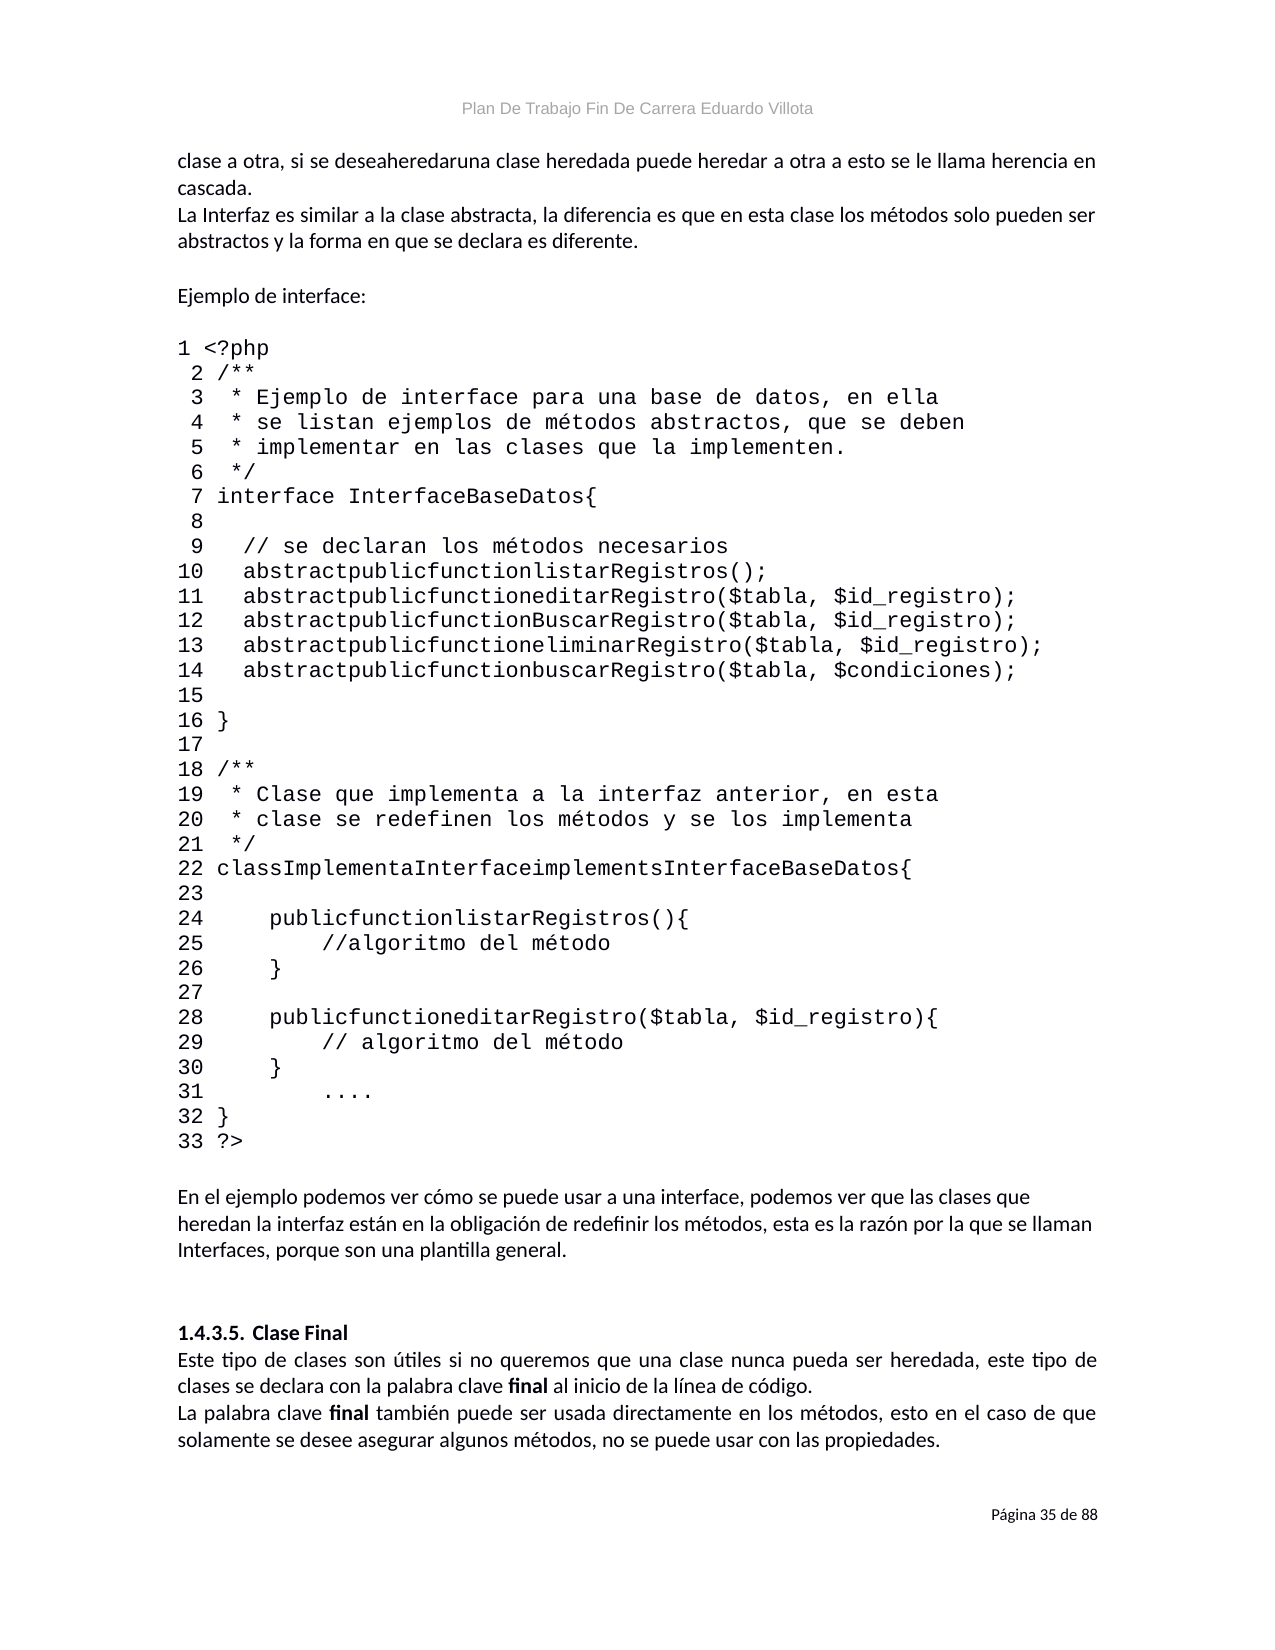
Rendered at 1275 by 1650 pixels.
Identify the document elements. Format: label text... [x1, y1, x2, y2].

text La palabra clave final también puede ser usada directamente en los métodos, esto en el caso de que solamente se desee asegurar algunos métodos, no se puede usar con las propiedades. [177, 1399, 1098, 1452]
text 12 abstractpublicfunctionBuscarRegistro($tabla, $id_registro); [177, 610, 1098, 634]
text 8 [177, 511, 1098, 535]
text 20 * clase se redefinen los métodos y se los implementa [177, 808, 1098, 833]
text La Interfaz es similar a la clase abstracta, la diferencia es que en esta clase los métodos solo pueden ser abstractos y la forma en que se declara es diferente. [177, 201, 1098, 254]
text 9 // se declaran los métodos necesarios [177, 535, 1098, 560]
text 26 } [177, 957, 1098, 982]
text 1.4.3.5. Clase Final [177, 1319, 1098, 1346]
text 27 [177, 982, 1098, 1006]
text 14 abstractpublicfunctionbuscarRegistro($tabla, $condiciones); [177, 659, 1098, 684]
text 13 abstractpublicfunctioneliminarRegistro($tabla, $id_registro); [177, 634, 1098, 659]
text 11 abstractpublicfunctioneditarRegistro($tabla, $id_registro); [177, 585, 1098, 610]
text Este tipo de clases son útiles si no queremos que una clase nunca pueda ser heredada, este tipo de clases se declara con la palabra clave final al inicio de la línea de código. [177, 1346, 1098, 1399]
text 33 ?> [177, 1130, 1098, 1155]
text 7 interface InterfaceBaseDatos{ [177, 486, 1098, 511]
text 25 //algoritmo del método [177, 932, 1098, 957]
text 24 publicfunctionlistarRegistros(){ [177, 907, 1098, 932]
text En el ejemplo podemos ver cómo se puede usar a una interface, podemos ver que las clases que heredan la interfaz están en la obligación de redefinir los métodos, esta es la razón por la que se llaman Interfaces, porque son una plantilla general. [177, 1183, 1098, 1263]
text 29 // algoritmo del método [177, 1031, 1098, 1056]
text 28 publicfunctioneditarRegistro($tabla, $id_registro){ [177, 1006, 1098, 1031]
text 1 <?php [177, 337, 1098, 362]
text 31 .... [177, 1081, 1098, 1106]
text 32 } [177, 1106, 1098, 1130]
text 16 } [177, 709, 1098, 734]
text Ejemplo de interface: [177, 282, 1098, 309]
text 21 */ [177, 833, 1098, 858]
text 2 /** [177, 362, 1098, 387]
text 15 [177, 684, 1098, 709]
text 22 classImplementaInterfaceimplementsInterfaceBaseDatos{ [177, 858, 1098, 882]
text clase a otra, si se deseaheredaruna clase heredada puede heredar a otra a esto se le llama herencia en cascada. [177, 148, 1098, 201]
text 19 * Clase que implementa a la interfaz anterior, en esta [177, 783, 1098, 808]
text 23 [177, 882, 1098, 907]
text 3 * Ejemplo de interface para una base de datos, en ella [177, 387, 1098, 411]
text 4 * se listan ejemplos de métodos abstractos, que se deben [177, 411, 1098, 436]
text 18 /** [177, 758, 1098, 783]
text 17 [177, 734, 1098, 758]
text 6 */ [177, 461, 1098, 486]
text 30 } [177, 1056, 1098, 1081]
text 10 abstractpublicfunctionlistarRegistros(); [177, 560, 1098, 585]
text 5 * implementar en las clases que la implementen. [177, 436, 1098, 461]
